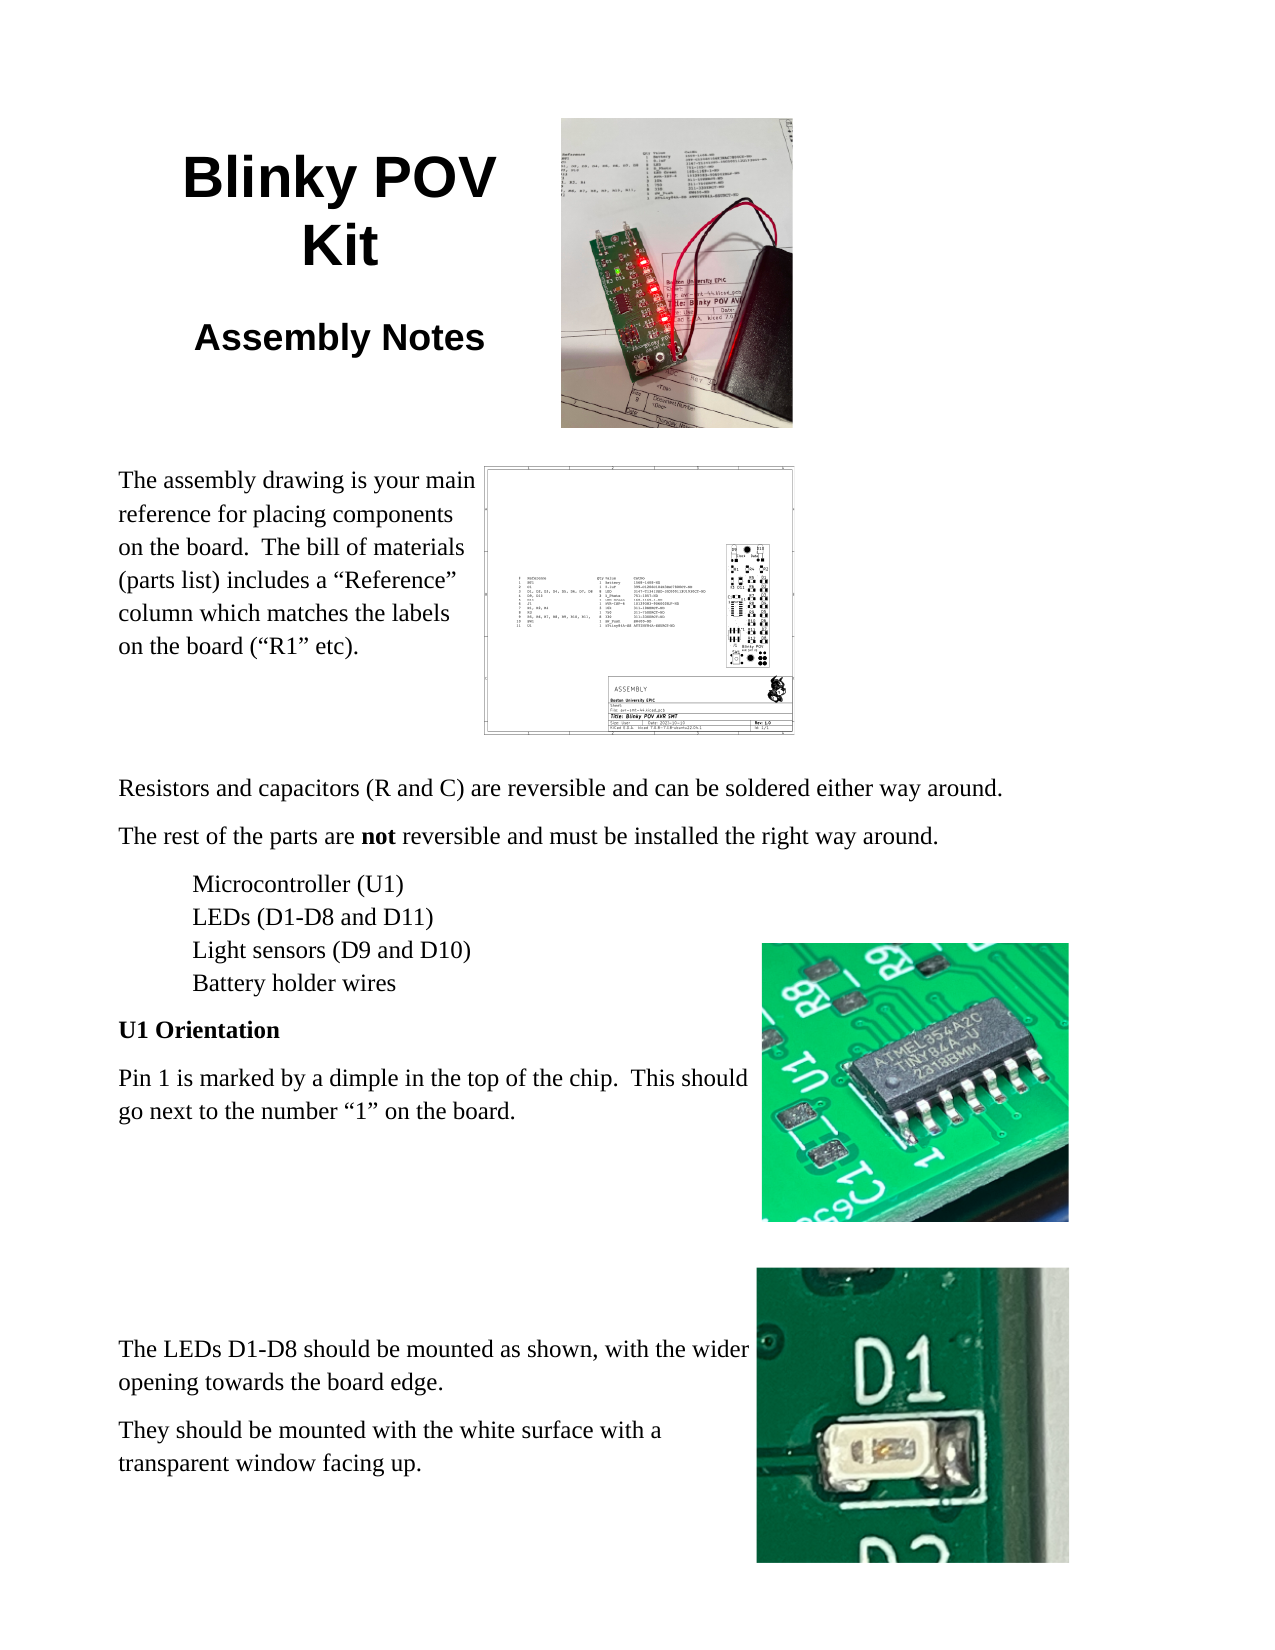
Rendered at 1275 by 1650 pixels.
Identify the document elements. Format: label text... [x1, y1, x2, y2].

text The rest of the parts are not reversible and must be installed the right way around. [118, 821, 1157, 850]
text Microcontroller (U1) LEDs (D1-D8 and D11) Light sensors (D9 and D10) Battery holder wires [118, 869, 1157, 997]
text [1069, 1015, 1157, 1044]
text U1 Orientation [118, 1015, 761, 1044]
text [1070, 1334, 1157, 1396]
text Resistors and capacitors (R and C) are reversible and can be soldered either way around. [118, 773, 1157, 802]
text [1069, 1063, 1157, 1125]
text They should be mounted with the white surface with a transparent window facing up. [118, 1415, 756, 1476]
picture [757, 1268, 1069, 1562]
subtitle Assembly Notes [118, 315, 561, 358]
text The LEDs D1-D8 should be mounted as shown, with the wider opening towards the board edge. [118, 1334, 756, 1396]
text [1070, 1415, 1157, 1476]
text Pin 1 is marked by a dimple in the top of the chip. This should go next to the number “1” on the board. [118, 1063, 761, 1125]
picture [480, 465, 795, 737]
title [793, 143, 1157, 277]
subtitle [793, 315, 1157, 358]
picture [761, 943, 1069, 1222]
text [795, 466, 1157, 659]
title Blinky POV Kit [118, 143, 561, 277]
picture [561, 118, 793, 428]
text The assembly drawing is your main reference for placing components on the board. The bill of materials (parts list) includes a “Reference” column which matches the labels on the board (“R1” etc). [118, 466, 480, 659]
